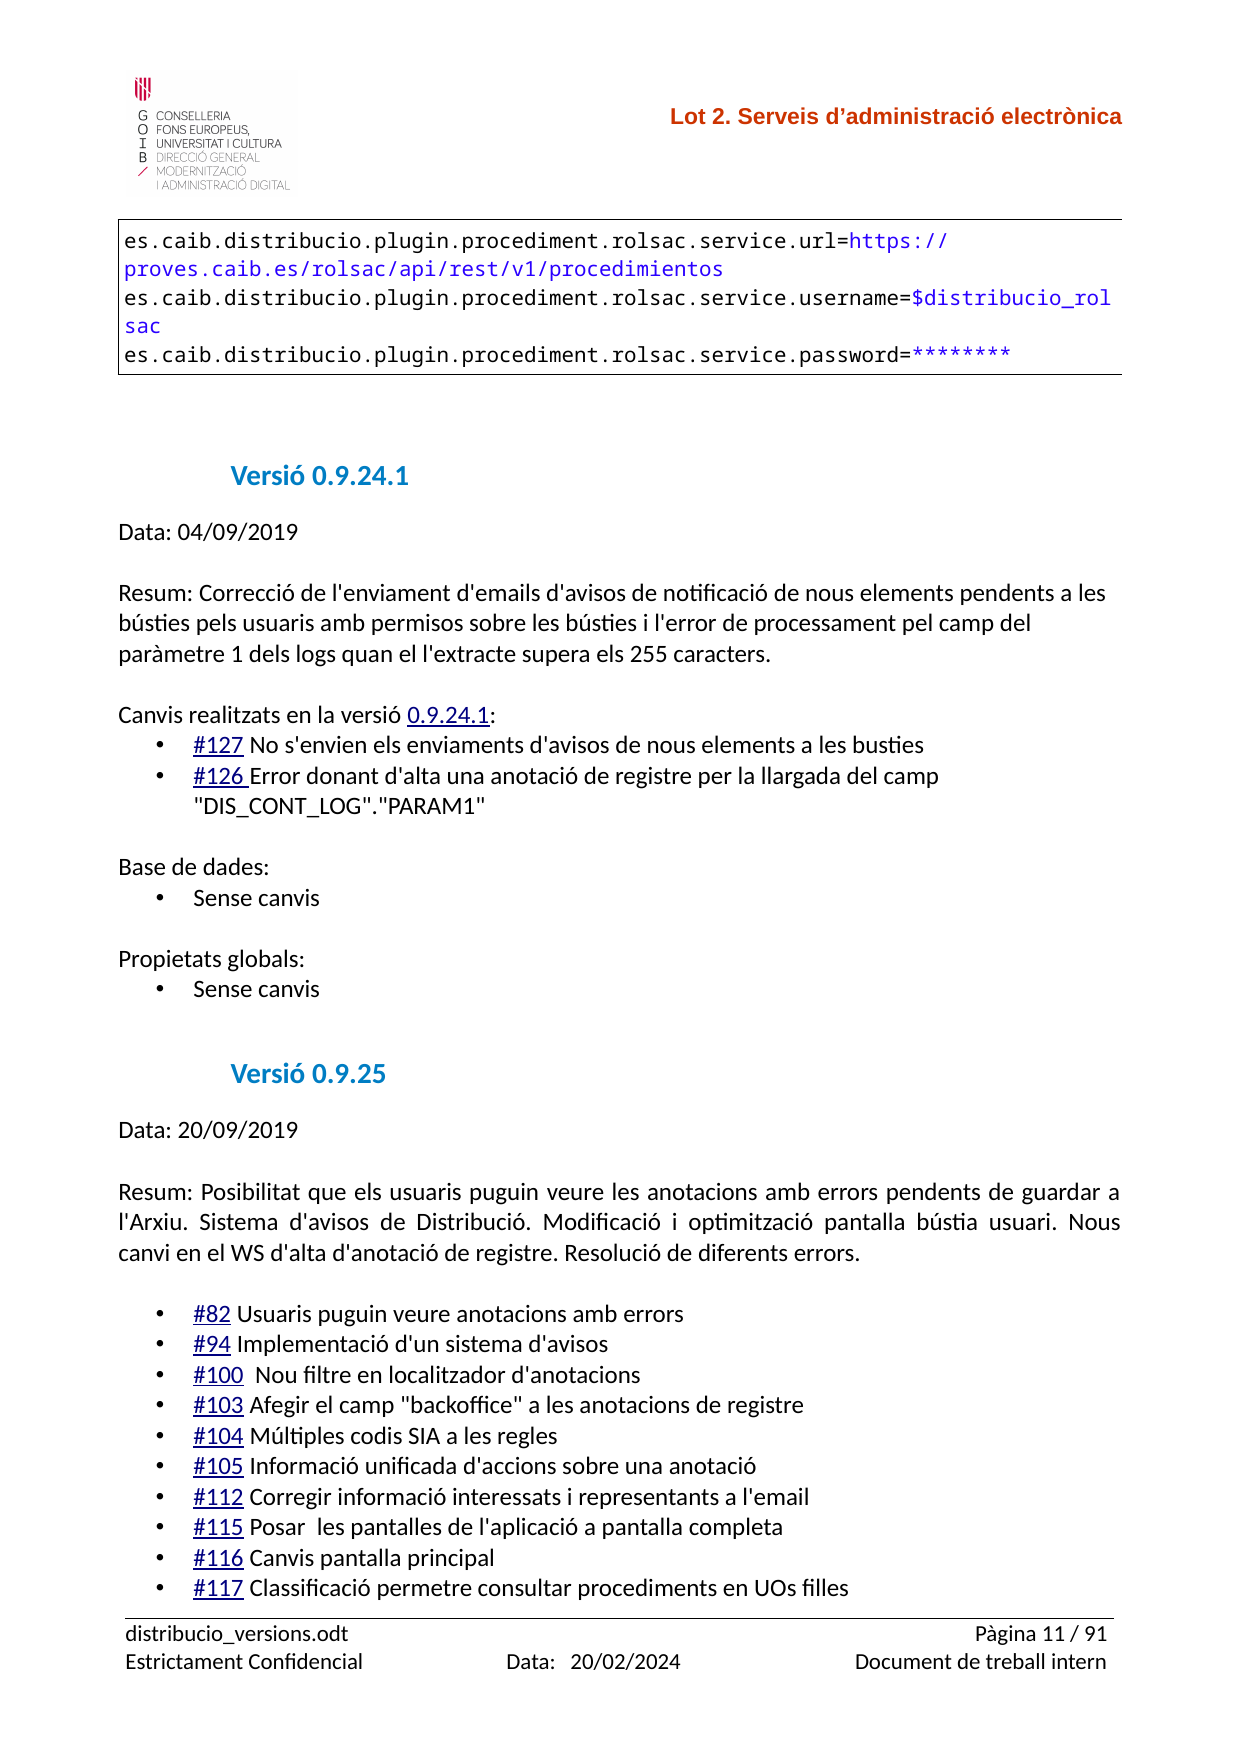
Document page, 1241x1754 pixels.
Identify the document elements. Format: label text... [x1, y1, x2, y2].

picture [126, 70, 299, 197]
text Base de dades: [118, 852, 1122, 882]
subtitle Versió 0.9.25 [153, 1055, 1122, 1091]
list #126 Error donant d'alta una anotació de registre per la llargada del camp "DIS_CONT_LOG"."PARAM1" [156, 760, 1122, 821]
list Sense canvis [156, 882, 1122, 913]
text Data: 04/09/2019 [118, 516, 1122, 546]
list #115 Posar les pantalles de l'aplicació a pantalla completa [156, 1511, 1122, 1542]
list #82 Usuaris puguin veure anotacions amb errors [156, 1298, 1122, 1328]
text Data: 20/09/2019 [118, 1114, 1122, 1145]
list #104 Múltiples codis SIA a les regles [156, 1420, 1122, 1450]
list #105 Informació unificada d'accions sobre una anotació [156, 1450, 1122, 1481]
list #127 No s'envien els enviaments d'avisos de nous elements a les busties [156, 729, 1122, 760]
list #116 Canvis pantalla principal [156, 1542, 1122, 1572]
subtitle Versió 0.9.24.1 [153, 457, 1122, 492]
list #94 Implementació d'un sistema d'avisos [156, 1328, 1122, 1359]
list #100 Nou filtre en localitzador d'anotacions [156, 1359, 1122, 1389]
text Resum: Correcció de l'enviament d'emails d'avisos de notificació de nous elements pendents a les bústies pels usuaris amb permisos sobre les bústies i l'error de processament pel camp del paràmetre 1 dels logs quan el l'extracte supera els 255 caracters. [118, 577, 1122, 668]
list #103 Afegir el camp "backoffice" a les anotacions de registre [156, 1389, 1122, 1420]
text Propietats globals: [118, 943, 1122, 974]
list #112 Corregir informació interessats i representants a l'email [156, 1481, 1122, 1511]
text Resum: Posibilitat que els usuaris puguin veure les anotacions amb errors pendents de guardar a l'Arxiu. Sistema d'avisos de Distribució. Modificació i optimització pantalla bústia usuari. Nous canvi en el WS d'alta d'anotació de registre. Resolució de diferents errors. [118, 1176, 1122, 1267]
text Canvis realitzats en la versió 0.9.24.1: [118, 699, 1122, 729]
table_header es.caib.distribucio.plugin.procediment.rolsac.service.url=https://proves.caib.es/rolsac/api/rest/v1/procedimientos es.caib.distribucio.plugin.procediment.rolsac.service.username=$distribucio_rolsac es.caib.distribucio.plugin.procediment.rolsac.service.password=******** [119, 220, 1122, 374]
list Sense canvis [156, 974, 1122, 1004]
list #117 Classificació permetre consultar procediments en UOs filles [156, 1572, 1122, 1603]
